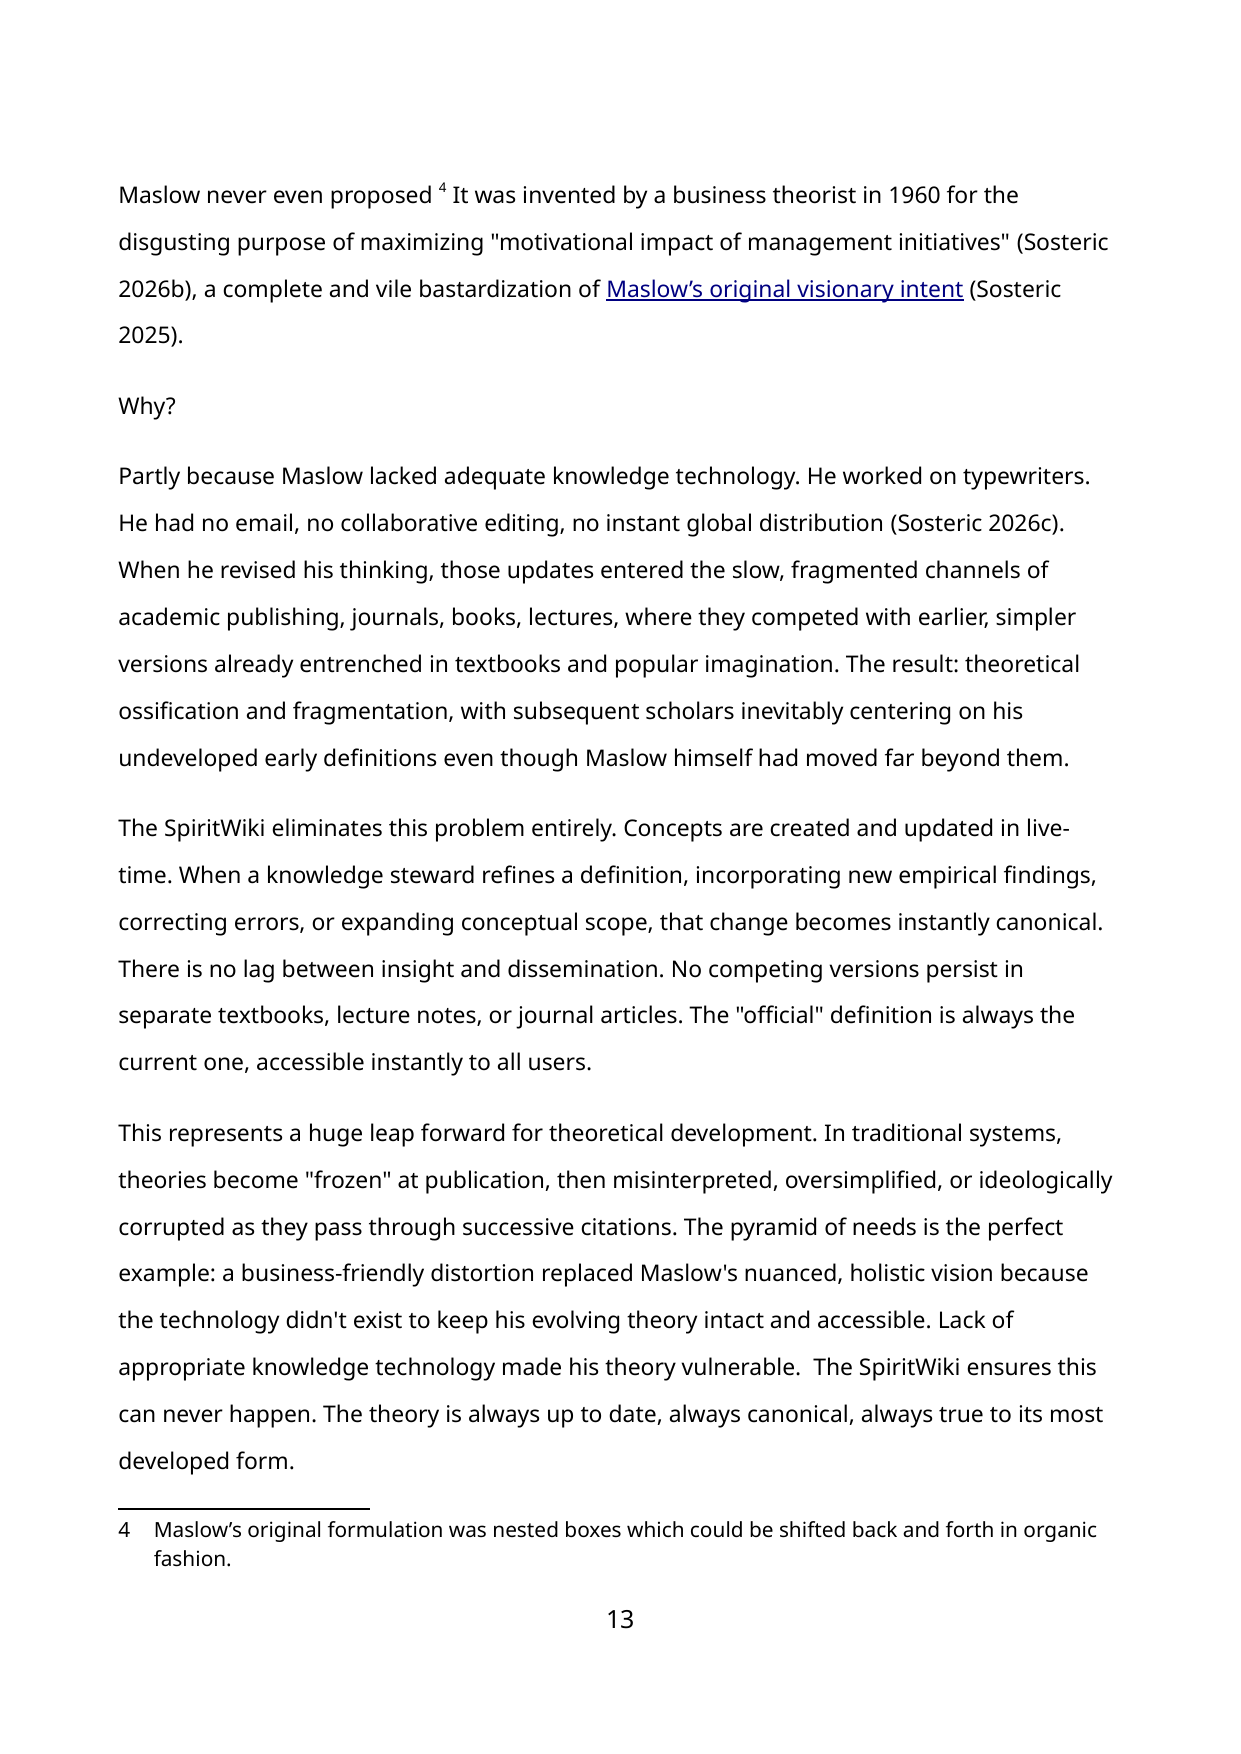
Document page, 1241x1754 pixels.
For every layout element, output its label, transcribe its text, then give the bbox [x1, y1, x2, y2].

text The SpiritWiki eliminates this problem entirely. Concepts are created and updated in live-time. When a knowledge steward refines a definition, incorporating new empirical findings, correcting errors, or expanding conceptual scope, that change becomes instantly canonical. There is no lag between insight and dissemination. No competing versions persist in separate textbooks, lecture notes, or journal articles. The "official" definition is always the current one, accessible instantly to all users. [118, 812, 1122, 1078]
text Maslow’s original formulation was nested boxes which could be shifted back and forth in organic fashion. [118, 1515, 1122, 1572]
text Why? [118, 390, 1122, 421]
text Partly because Maslow lacked adequate knowledge technology. He worked on typewriters. He had no email, no collaborative editing, no instant global distribution (Sosteric 2026c). When he revised his thinking, those updates entered the slow, fragmented channels of academic publishing, journals, books, lectures, where they competed with earlier, simpler versions already entrenched in textbooks and popular imagination. The result: theoretical ossification and fragmentation, with subsequent scholars inevitably centering on his undeveloped early definitions even though Maslow himself had moved far beyond them. [118, 460, 1122, 773]
text Maslow never even proposed It was invented by a business theorist in 1960 for the disgusting purpose of maximizing "motivational impact of management initiatives" (Sosteric 2026b), a complete and vile bastardization of Maslow’s original visionary intent (Sosteric 2025). [118, 179, 1122, 351]
text This represents a huge leap forward for theoretical development. In traditional systems, theories become "frozen" at publication, then misinterpreted, oversimplified, or ideologically corrupted as they pass through successive citations. The pyramid of needs is the perfect example: a business-friendly distortion replaced Maslow's nuanced, holistic vision because the technology didn't exist to keep his evolving theory intact and accessible. Lack of appropriate knowledge technology made his theory vulnerable. The SpiritWiki ensures this can never happen. The theory is always up to date, always canonical, always true to its most developed form. [118, 1117, 1122, 1476]
